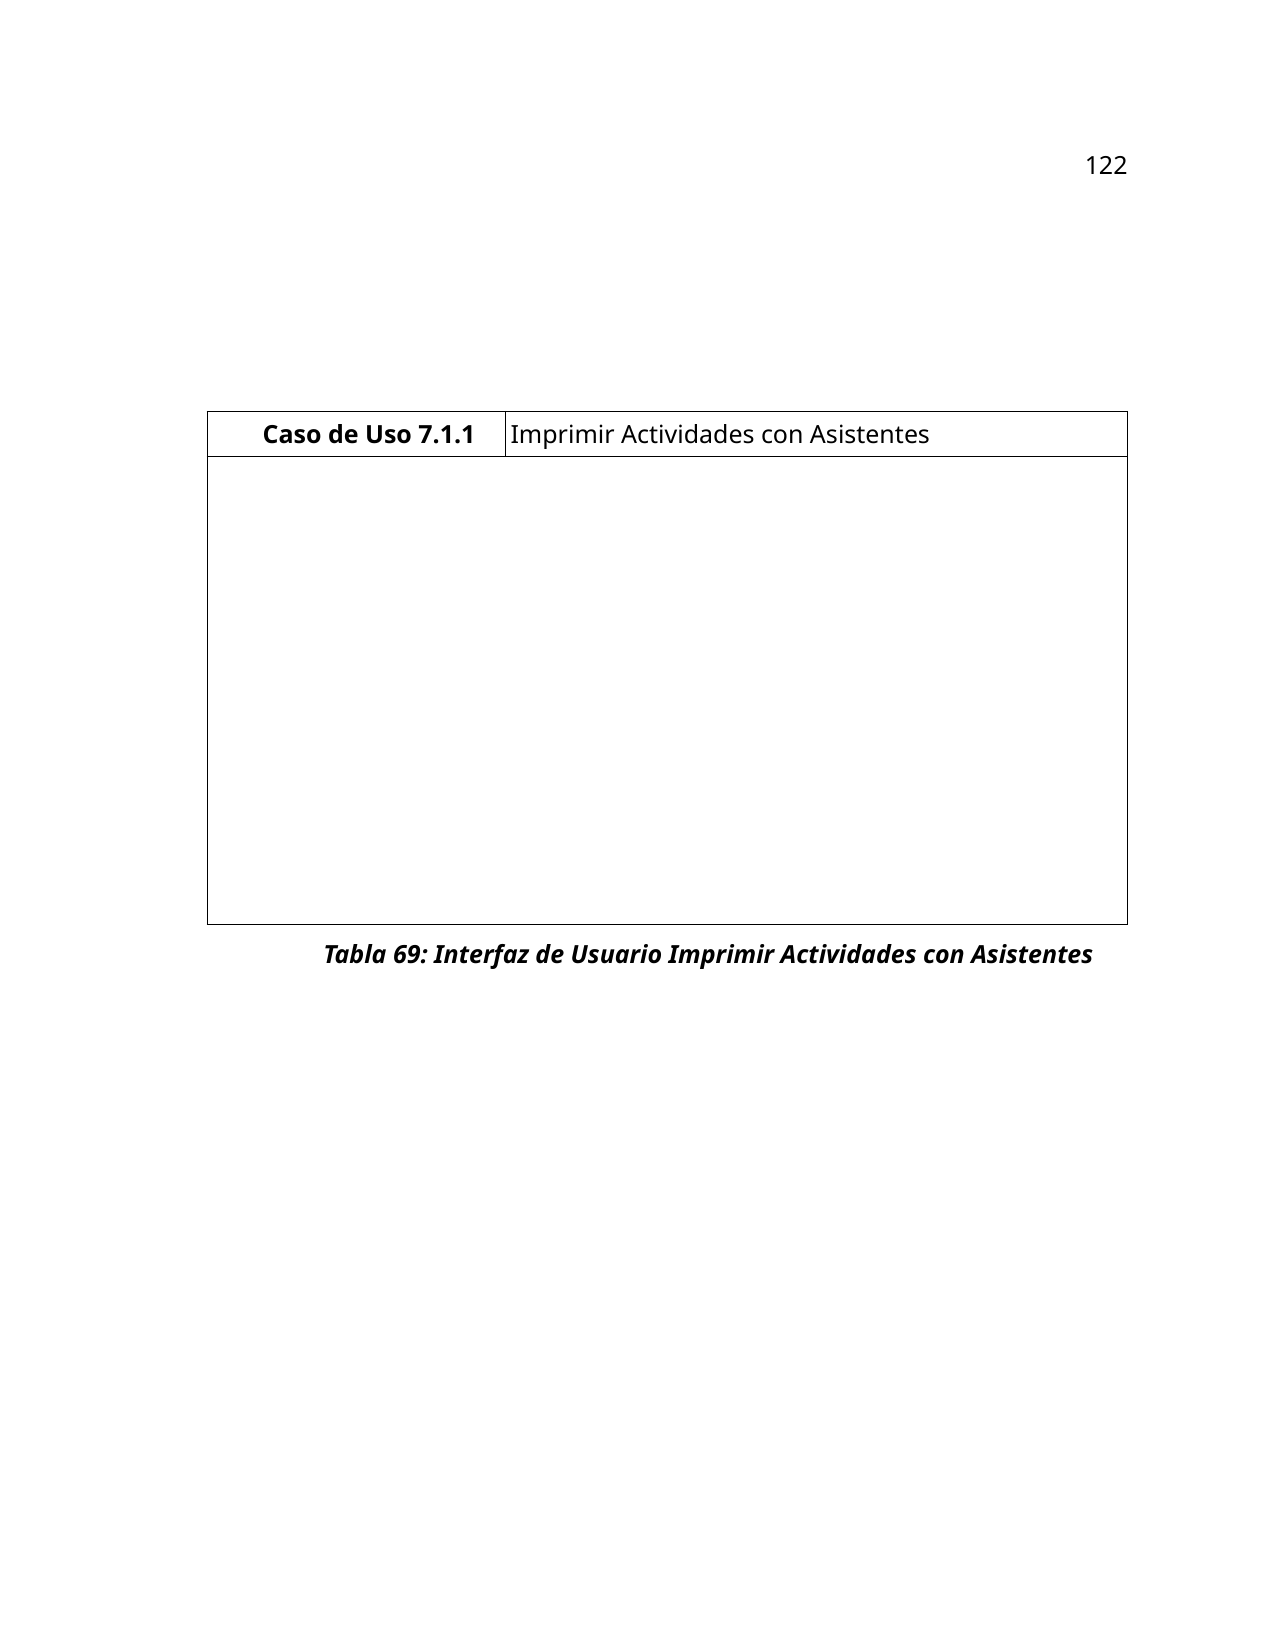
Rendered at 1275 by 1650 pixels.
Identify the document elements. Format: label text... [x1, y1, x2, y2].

table_header Caso de Uso 7.1.1 [208, 412, 505, 456]
table_cell [208, 457, 1127, 924]
table_header Imprimir Actividades con Asistentes [506, 412, 1127, 456]
text Tabla 69: Interfaz de Usuario Imprimir Actividades con Asistentes [248, 937, 1127, 971]
